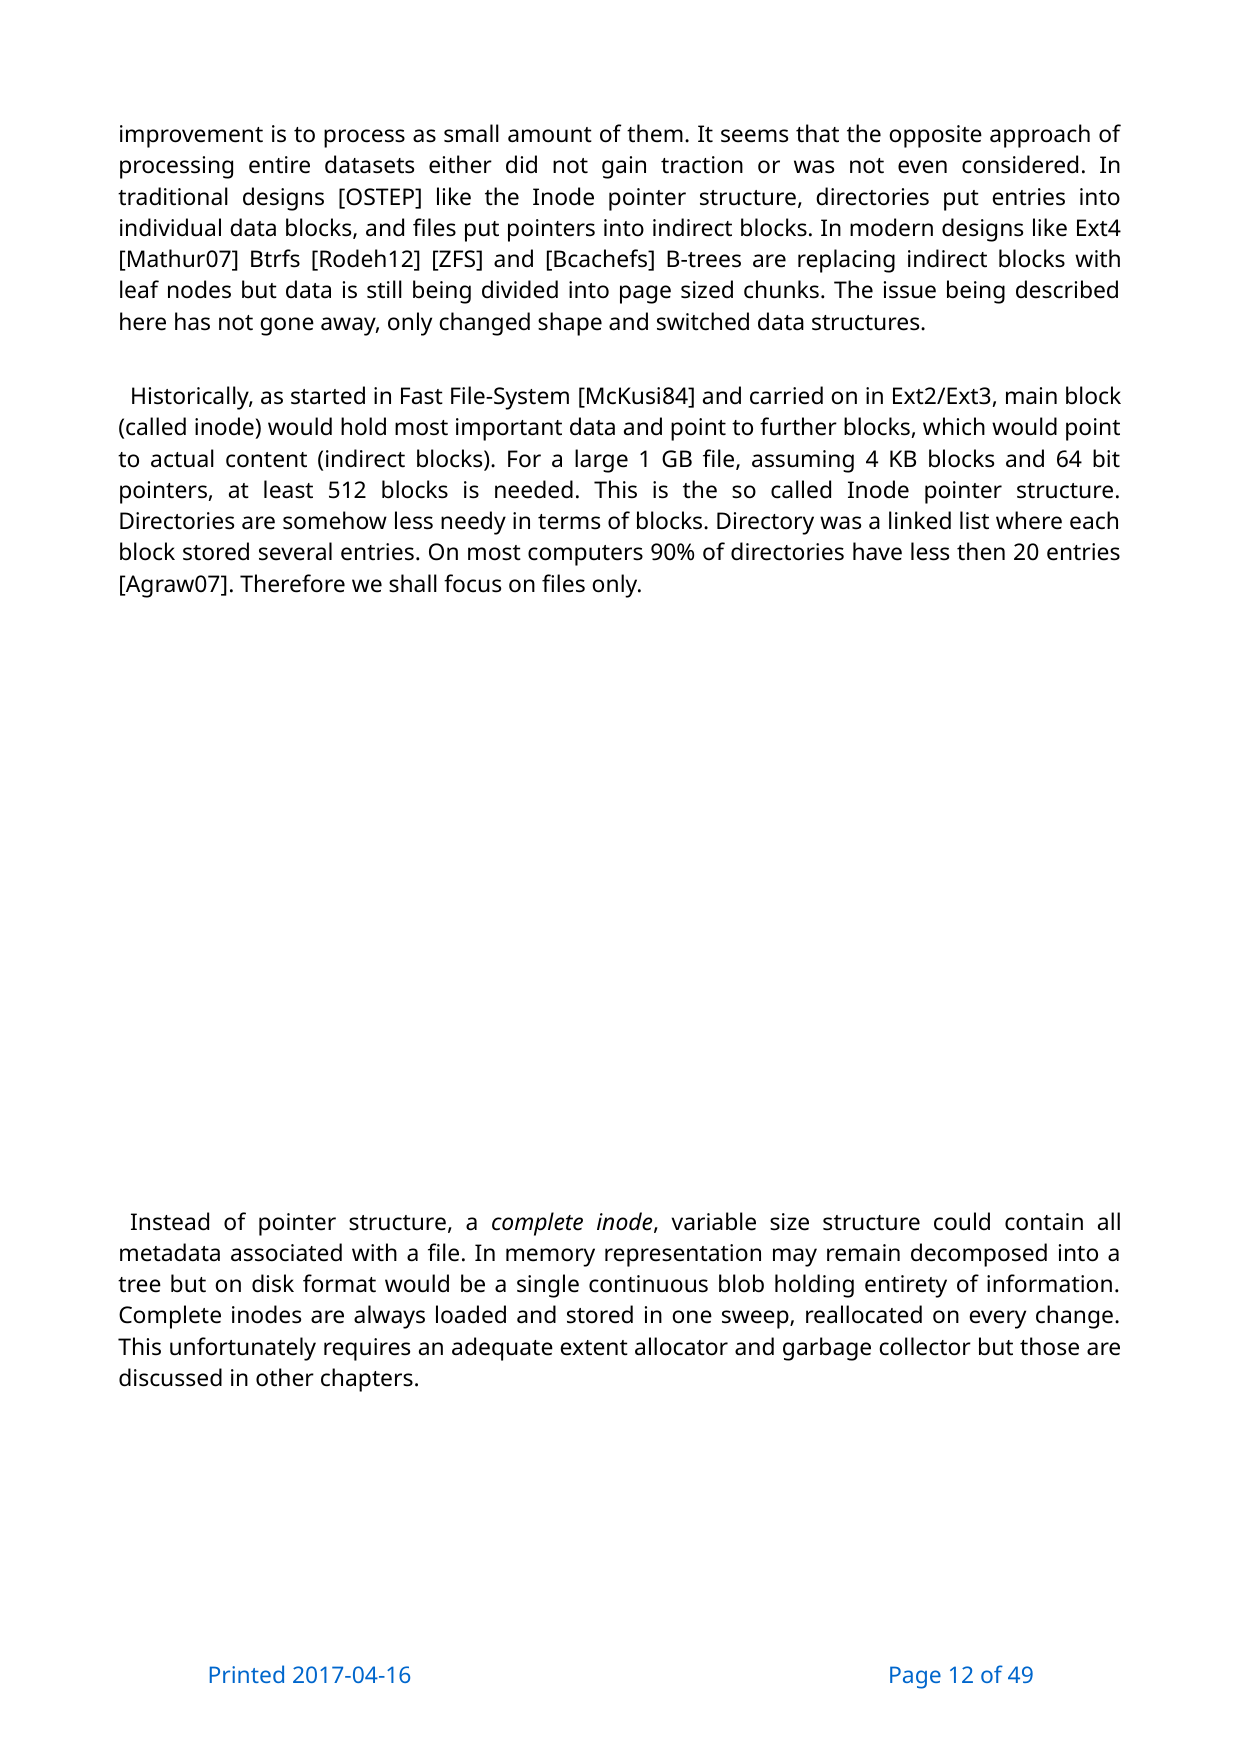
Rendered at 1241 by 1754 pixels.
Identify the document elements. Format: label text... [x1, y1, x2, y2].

text improvement is to process as small amount of them. It seems that the opposite approach of processing entire datasets either did not gain traction or was not even considered. In traditional designs [OSTEP] like the Inode pointer structure, directories put entries into individual data blocks, and files put pointers into indirect blocks. In modern designs like Ext4 [Mathur07] Btrfs [Rodeh12] [ZFS] and [Bcachefs] B-trees are replacing indirect blocks with leaf nodes but data is still being divided into page sized chunks. The issue being described here has not gone away, only changed shape and switched data structures. [118, 118, 1122, 337]
text Historically, as started in Fast File-System [McKusi84] and carried on in Ext2/Ext3, main block (called inode) would hold most important data and point to further blocks, which would point to actual content (indirect blocks). For a large 1 GB file, assuming 4 KB blocks and 64 bit pointers, at least 512 blocks is needed. This is the so called Inode pointer structure. Directories are somehow less needy in terms of blocks. Directory was a linked list where each block stored several entries. On most computers 90% of directories have less then 20 entries [Agraw07]. Therefore we shall focus on files only. [118, 380, 1122, 599]
text Instead of pointer structure, a complete inode, variable size structure could contain all metadata associated with a file. In memory representation may remain decomposed into a tree but on disk format would be a single continuous blob holding entirety of information. Complete inodes are always loaded and stored in one sweep, reallocated on every change. This unfortunately requires an adequate extent allocator and garbage collector but those are discussed in other chapters. [118, 1206, 1122, 1393]
